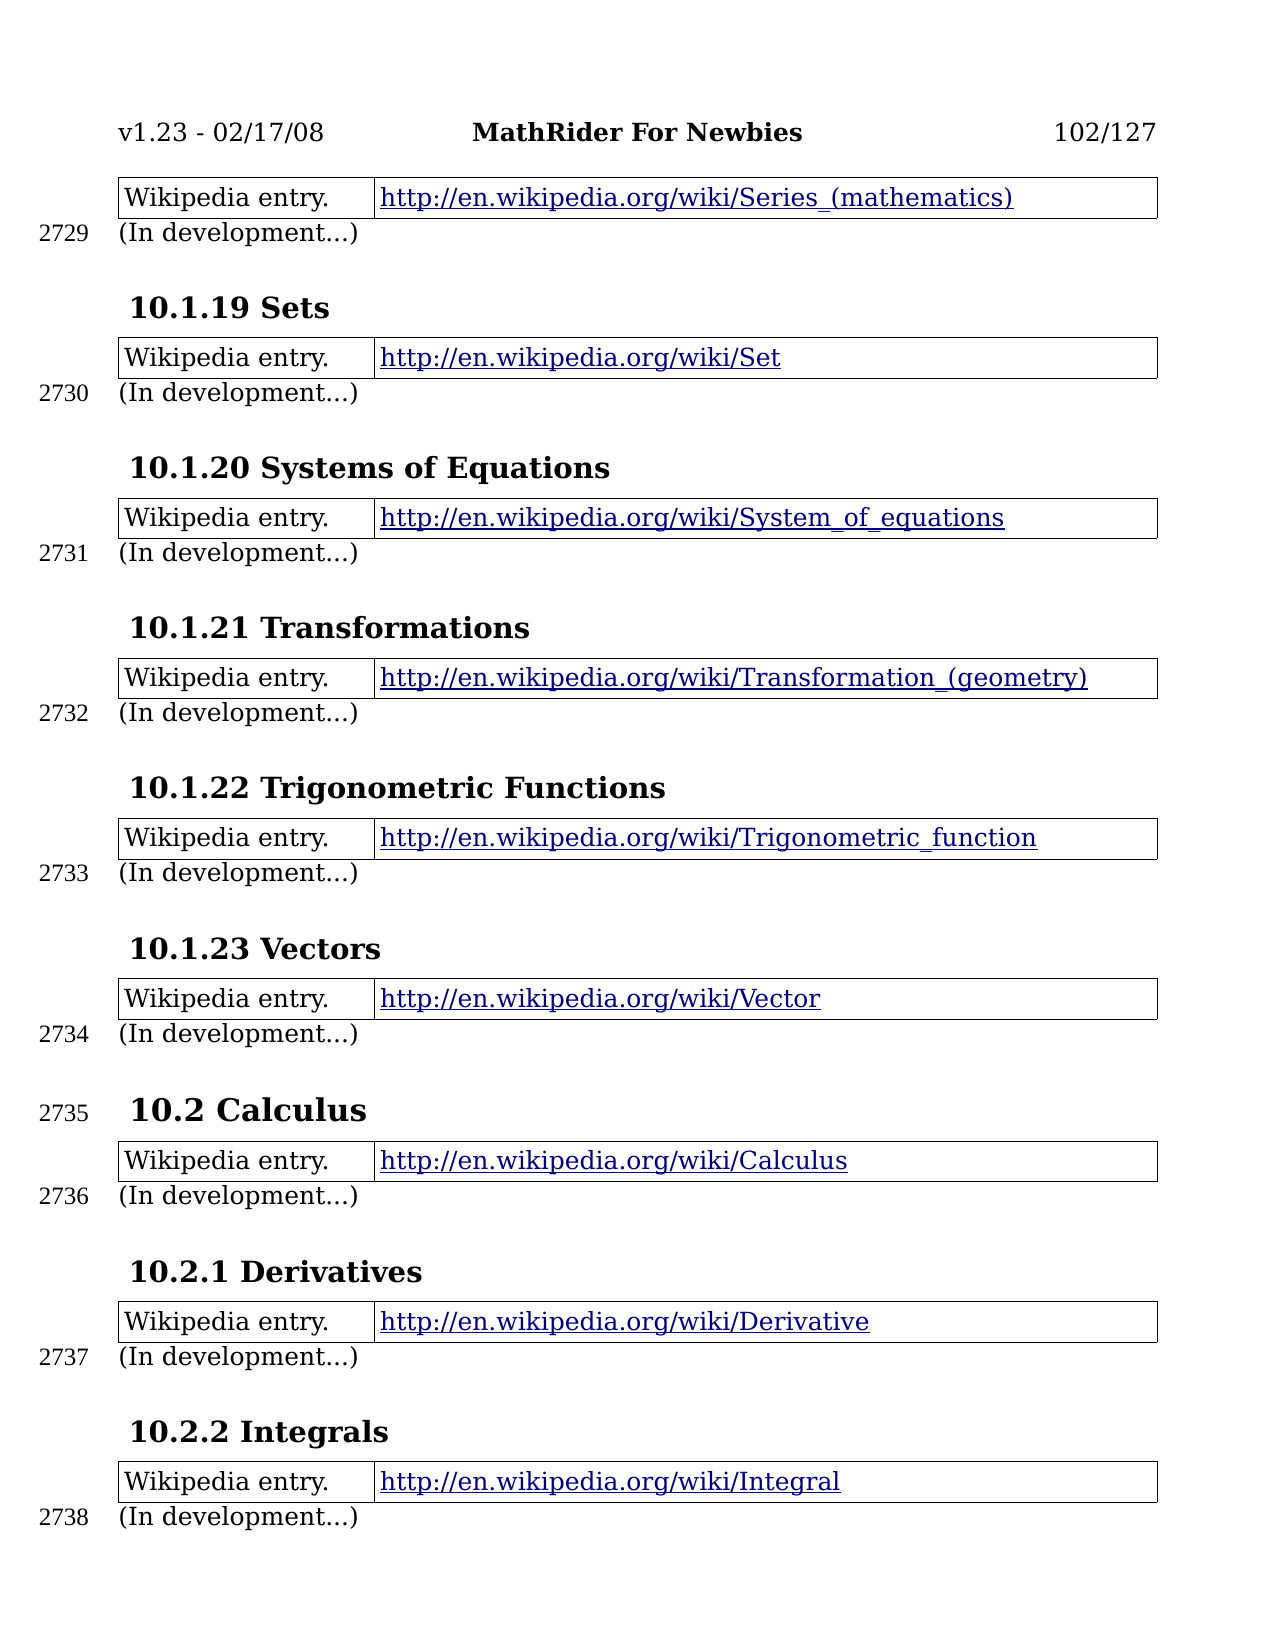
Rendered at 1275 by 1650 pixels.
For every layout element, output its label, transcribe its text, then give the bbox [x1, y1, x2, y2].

text (In development...) [118, 219, 1157, 247]
subtitle Calculus [118, 1092, 1157, 1129]
table_header Wikipedia entry. [119, 1142, 374, 1181]
subtitle Transformations [118, 611, 1157, 646]
subtitle Vectors [118, 932, 1157, 966]
table_header Wikipedia entry. [119, 178, 374, 218]
text (In development...) [118, 860, 1157, 888]
table_header Wikipedia entry. [119, 819, 374, 858]
table_header http://en.wikipedia.org/wiki/Series_(mathematics) [375, 178, 1157, 218]
text (In development...) [118, 1343, 1157, 1371]
subtitle Systems of Equations [118, 451, 1157, 485]
table_header Wikipedia entry. [119, 499, 374, 538]
table_header http://en.wikipedia.org/wiki/Trigonometric_function [375, 819, 1157, 858]
table_header Wikipedia entry. [119, 1302, 374, 1342]
table_header Wikipedia entry. [119, 979, 374, 1019]
text (In development...) [118, 539, 1157, 567]
table_header http://en.wikipedia.org/wiki/Calculus [375, 1142, 1157, 1181]
text (In development...) [118, 1182, 1157, 1211]
table_header Wikipedia entry. [119, 1462, 374, 1502]
table_header http://en.wikipedia.org/wiki/Vector [375, 979, 1157, 1019]
subtitle Trigonometric Functions [118, 772, 1157, 806]
text (In development...) [118, 1503, 1157, 1531]
table_header http://en.wikipedia.org/wiki/Set [375, 338, 1157, 378]
subtitle Derivatives [118, 1255, 1157, 1289]
table_header http://en.wikipedia.org/wiki/Transformation_(geometry) [375, 659, 1157, 698]
text (In development...) [118, 699, 1157, 728]
subtitle Integrals [118, 1415, 1157, 1449]
table_header http://en.wikipedia.org/wiki/Integral [375, 1462, 1157, 1502]
table_header http://en.wikipedia.org/wiki/System_of_equations [375, 499, 1157, 538]
subtitle Sets [118, 291, 1157, 325]
table_header Wikipedia entry. [119, 659, 374, 698]
text (In development...) [118, 1020, 1157, 1048]
text (In development...) [118, 379, 1157, 407]
table_header Wikipedia entry. [119, 338, 374, 378]
table_header http://en.wikipedia.org/wiki/Derivative [375, 1302, 1157, 1342]
